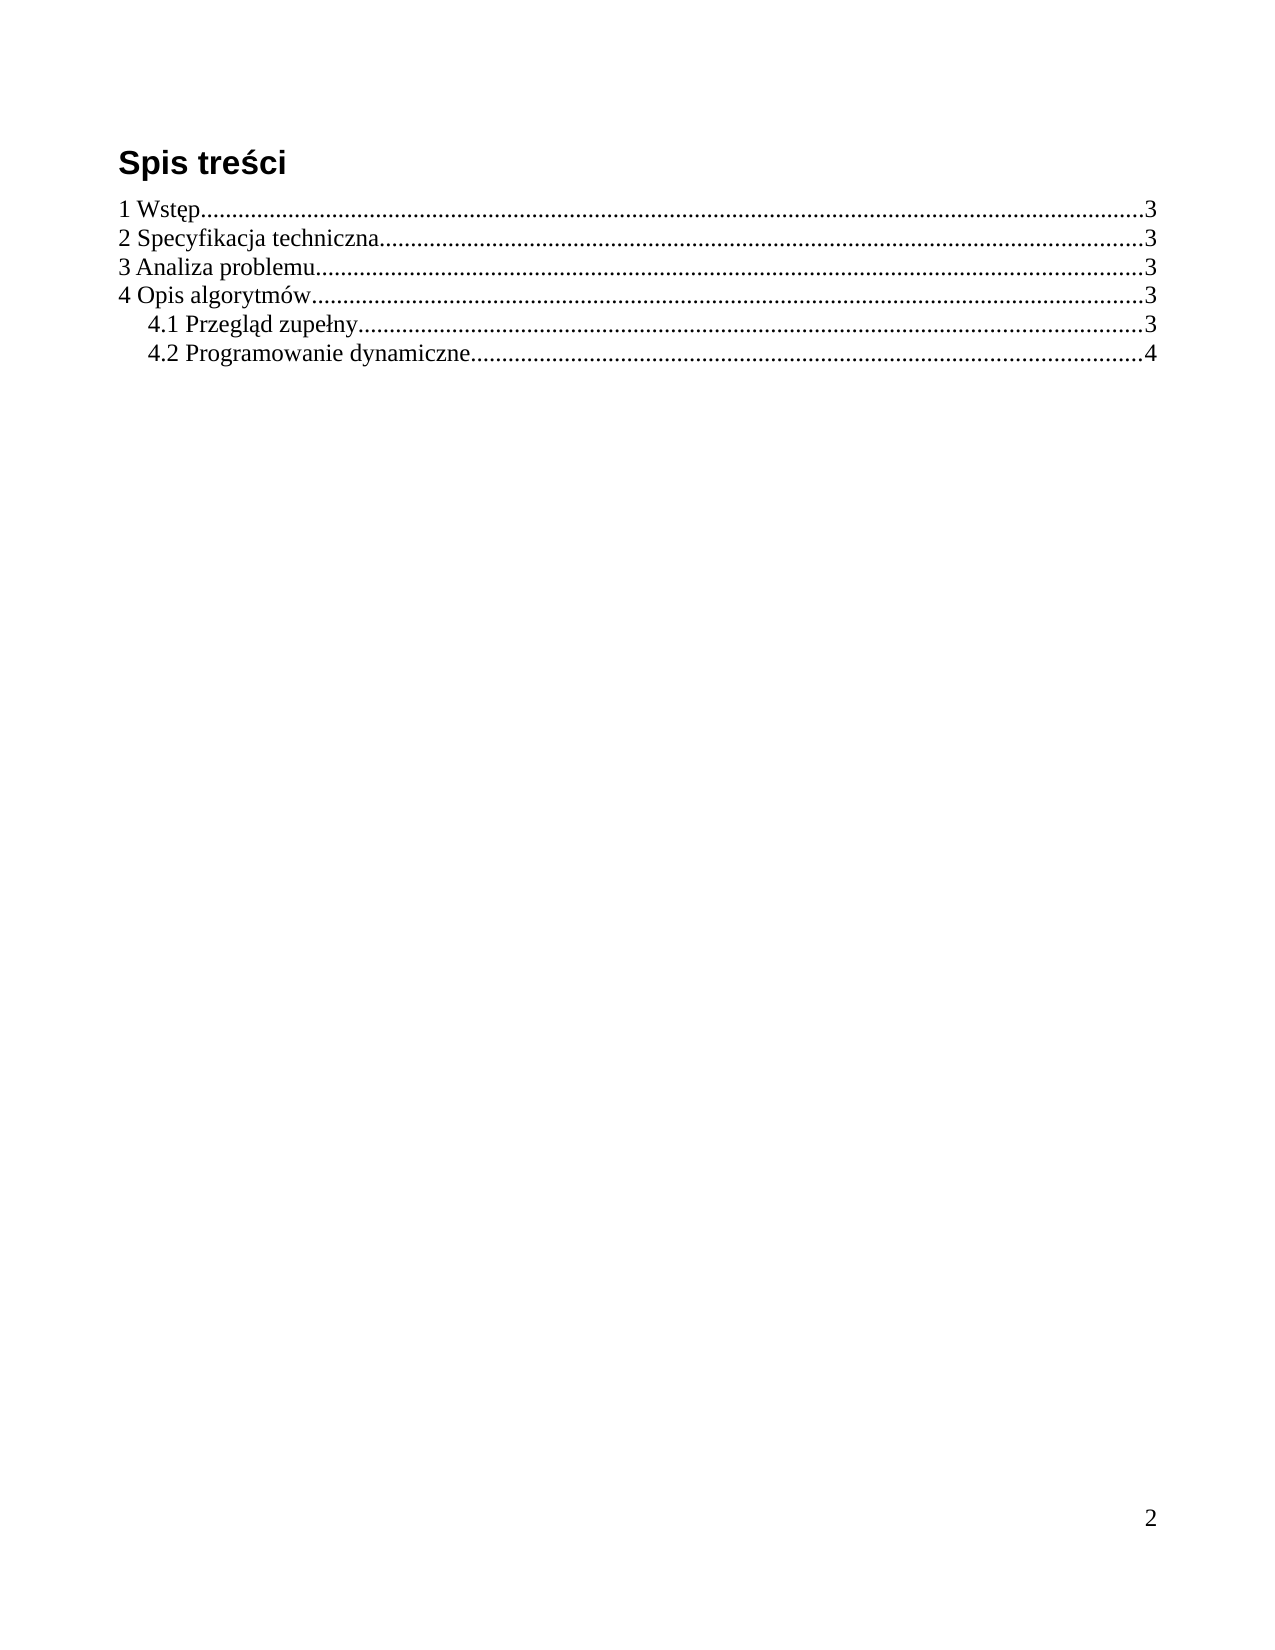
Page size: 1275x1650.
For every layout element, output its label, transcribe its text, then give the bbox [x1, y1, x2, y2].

text 4.2 Programowanie dynamiczne 4 [148, 338, 1157, 367]
text 4 Opis algorytmów 3 [118, 280, 1157, 309]
text 4.1 Przegląd zupełny 3 [148, 309, 1157, 338]
text 3 Analiza problemu 3 [118, 252, 1157, 280]
subtitle Spis treści [118, 143, 1157, 182]
text 2 Specyfikacja techniczna 3 [118, 223, 1157, 252]
text 1 Wstęp 3 [118, 194, 1157, 223]
